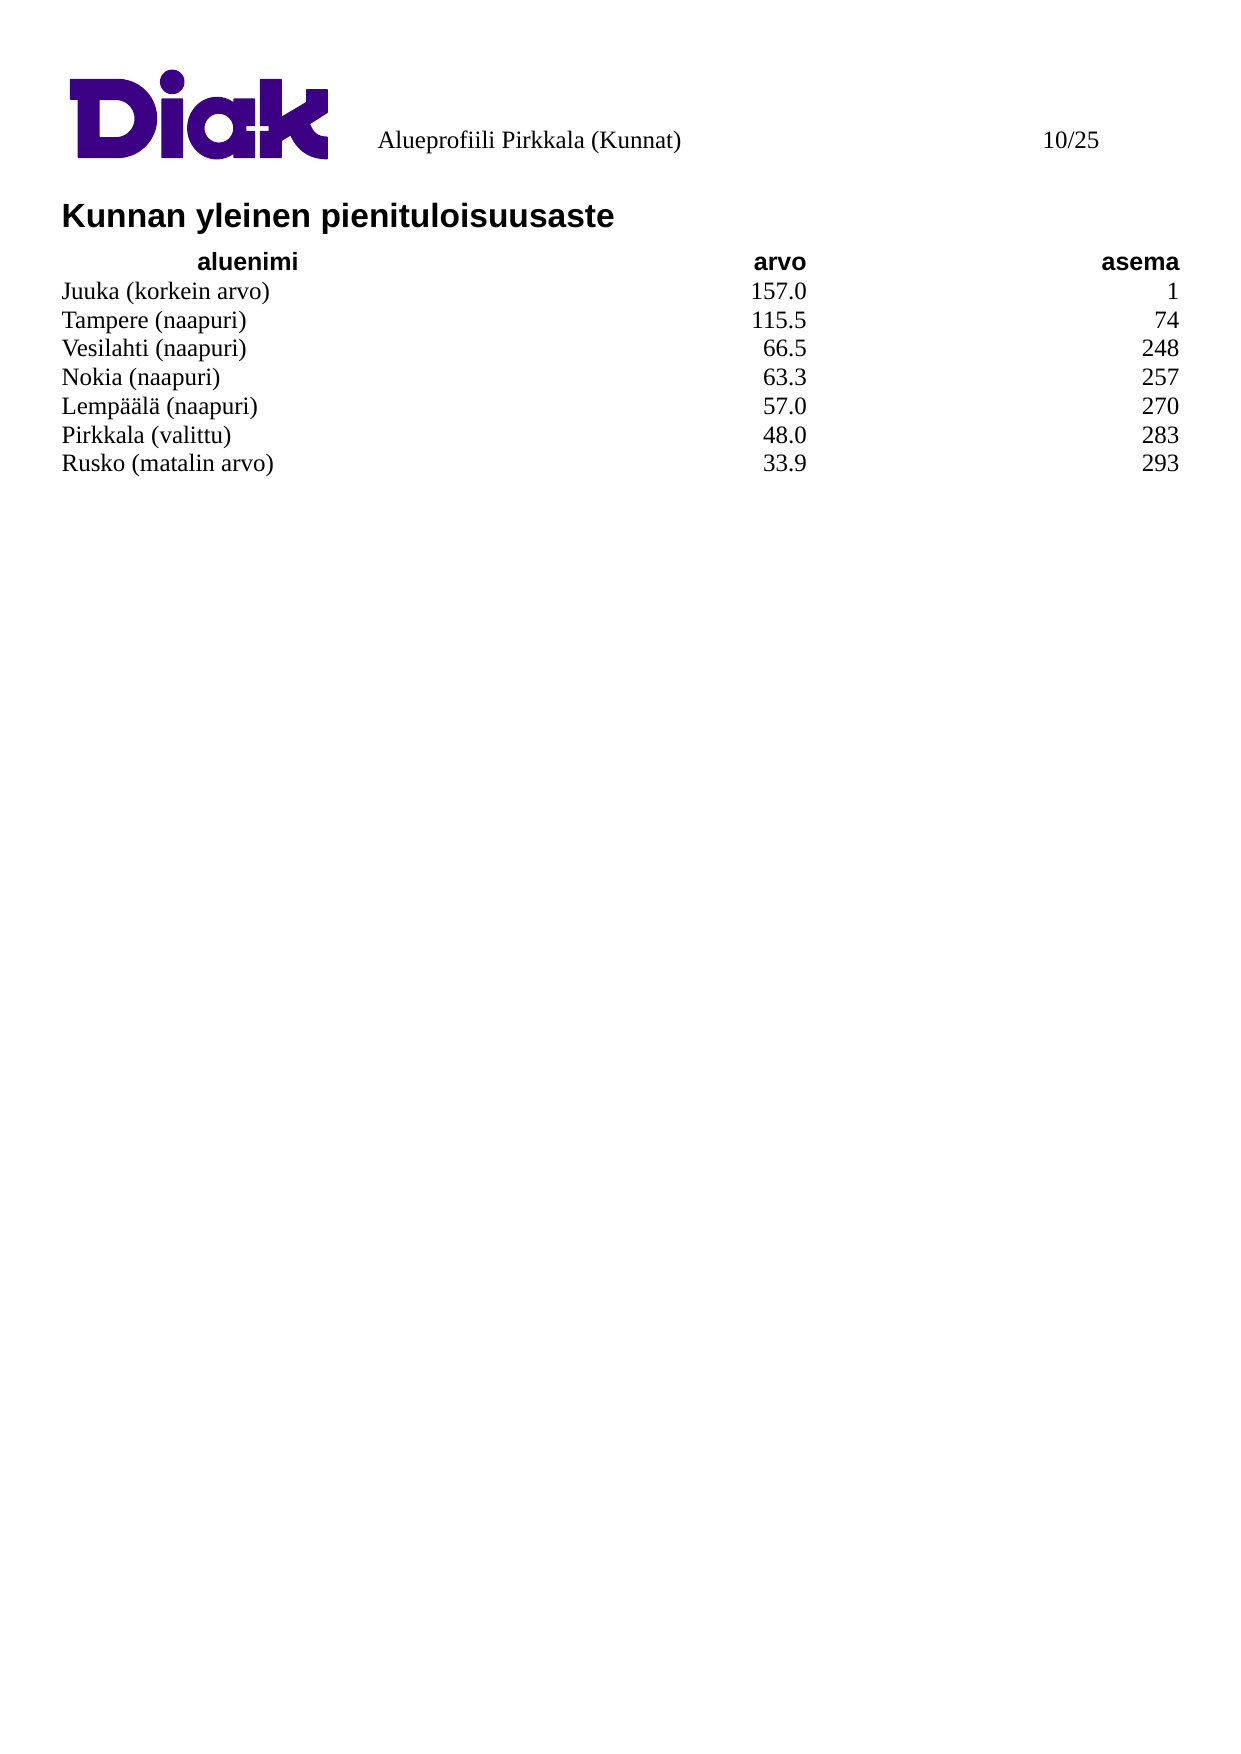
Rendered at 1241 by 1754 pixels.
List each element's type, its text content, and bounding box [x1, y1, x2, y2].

table_cell Tampere (naapuri) [61, 305, 434, 333]
table_cell Pirkkala (valittu) [61, 420, 434, 448]
table_header asema [806, 247, 1179, 276]
table_cell 257 [806, 362, 1179, 391]
table_cell 293 [806, 449, 1179, 477]
table_cell 248 [806, 334, 1179, 362]
table_cell 1 [806, 276, 1179, 305]
table_header arvo [434, 247, 806, 276]
table_cell 283 [806, 420, 1179, 448]
table_cell 63.3 [434, 362, 806, 391]
table_cell 270 [806, 391, 1179, 420]
table_cell Juuka (korkein arvo) [61, 276, 434, 305]
table_cell 57.0 [434, 391, 806, 420]
table_cell 157.0 [434, 276, 806, 305]
table_cell 48.0 [434, 420, 806, 448]
table_cell 74 [806, 305, 1179, 333]
table_cell 115.5 [434, 305, 806, 333]
subtitle Kunnan yleinen pienituloisuusaste [61, 196, 1179, 235]
table_cell Lempäälä (naapuri) [61, 391, 434, 420]
table_cell 33.9 [434, 449, 806, 477]
table_cell 66.5 [434, 334, 806, 362]
table_cell Vesilahti (naapuri) [61, 334, 434, 362]
table_cell Nokia (naapuri) [61, 362, 434, 391]
table_cell Rusko (matalin arvo) [61, 449, 434, 477]
table_header aluenimi [61, 247, 434, 276]
